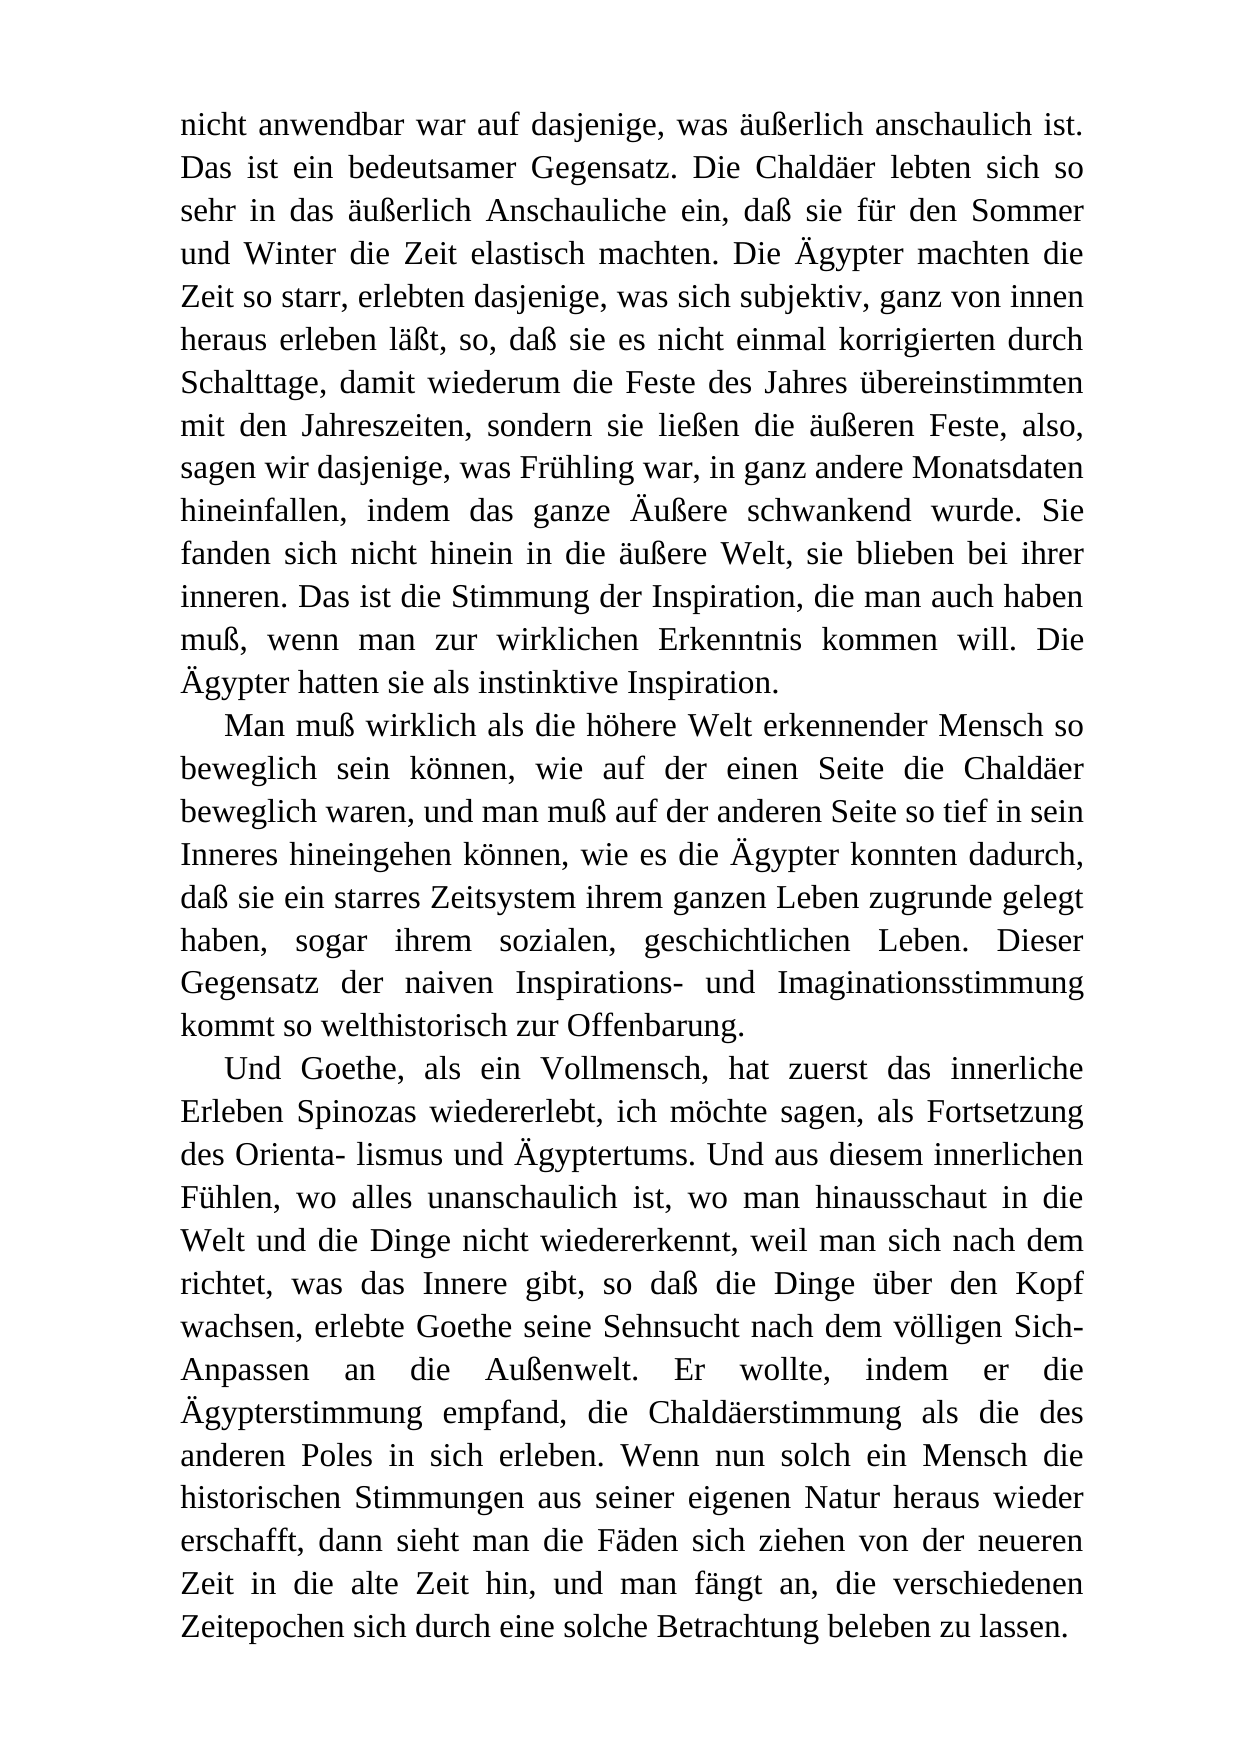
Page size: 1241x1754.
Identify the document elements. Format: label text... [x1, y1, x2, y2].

text Man muß wirklich als die höhere Welt erkennender Mensch so beweglich sein können, wie auf der einen Seite die Chaldäer beweglich waren, und man muß auf der anderen Seite so tief in sein Inneres hineingehen können, wie es die Ägypter konnten dadurch, daß sie ein starres Zeitsystem ihrem ganzen Leben zugrunde gelegt haben, sogar ihrem sozialen, geschichtlichen Leben. Dieser Gegensatz der naiven Inspirations- und Imaginationsstimmung kommt so welthistorisch zur Offenbarung. [180, 705, 1085, 1044]
text Und Goethe, als ein Vollmensch, hat zuerst das innerliche Erleben Spinozas wiedererlebt, ich möchte sagen, als Fortsetzung des Orienta- lismus und Ägyptertums. Und aus diesem innerlichen Fühlen, wo alles unanschaulich ist, wo man hinausschaut in die Welt und die Dinge nicht wiedererkennt, weil man sich nach dem richtet, was das Innere gibt, so daß die Dinge über den Kopf wachsen, erlebte Goethe seine Sehnsucht nach dem völligen Sich-Anpassen an die Außenwelt. Er wollte, indem er die Ägypterstimmung empfand, die Chaldäerstimmung als die des anderen Poles in sich erleben. Wenn nun solch ein Mensch die historischen Stimmungen aus seiner eigenen Natur heraus wieder erschafft, dann sieht man die Fäden sich ziehen von der neueren Zeit in die alte Zeit hin, und man fängt an, die verschiedenen Zeitepochen sich durch eine solche Betrachtung beleben zu lassen. [180, 1049, 1085, 1645]
text nicht anwendbar war auf dasjenige, was äußerlich anschaulich ist. Das ist ein bedeutsamer Gegensatz. Die Chaldäer lebten sich so sehr in das äußerlich Anschauliche ein, daß sie für den Sommer und Winter die Zeit elastisch machten. Die Ägypter machten die Zeit so starr, erlebten dasjenige, was sich subjektiv, ganz von innen heraus erleben läßt, so, daß sie es nicht einmal korrigierten durch Schalttage, damit wiederum die Feste des Jahres übereinstimmten mit den Jahreszeiten, sondern sie ließen die äußeren Feste, also, sagen wir dasjenige, was Frühling war, in ganz andere Monatsdaten hineinfallen, indem das ganze Äußere schwankend wurde. Sie fanden sich nicht hinein in die äußere Welt, sie blieben bei ihrer inneren. Das ist die Stimmung der Inspiration, die man auch haben muß, wenn man zur wirklichen Erkenntnis kommen will. Die Ägypter hatten sie als instinktive Inspiration. [180, 104, 1085, 701]
